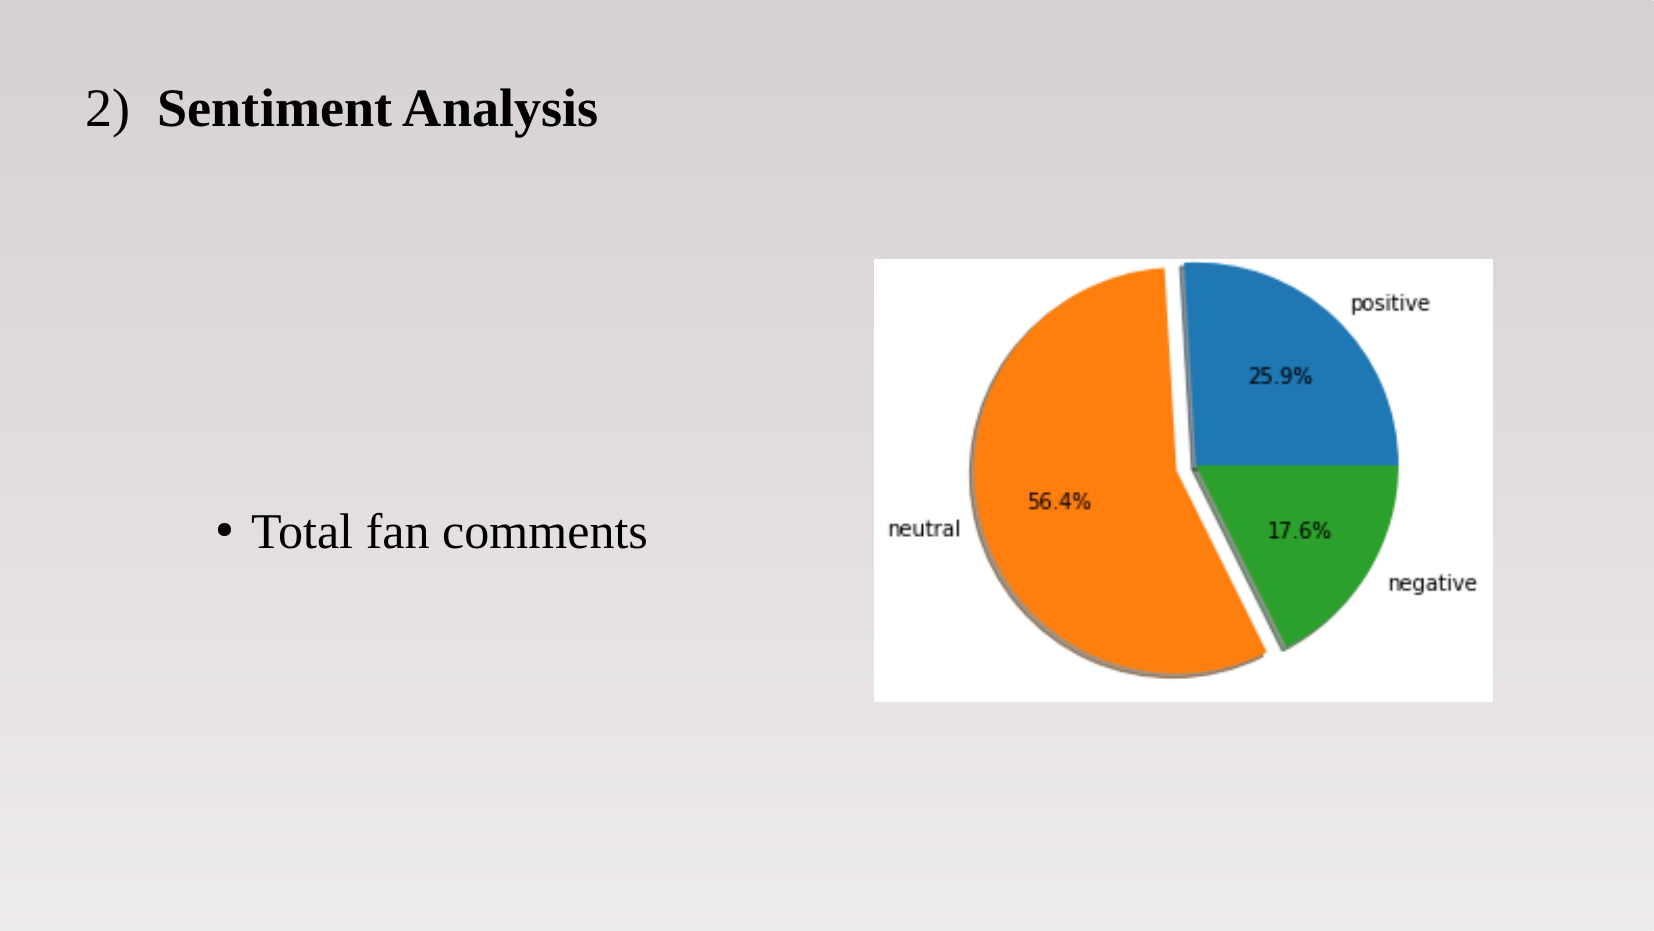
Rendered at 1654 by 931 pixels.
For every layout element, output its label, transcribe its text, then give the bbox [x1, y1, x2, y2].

text_box Sentiment Analysis [70, 70, 1548, 497]
picture [874, 259, 1493, 702]
text_box Total fan comments [200, 496, 686, 640]
subtitle [94, 0, 1583, 745]
